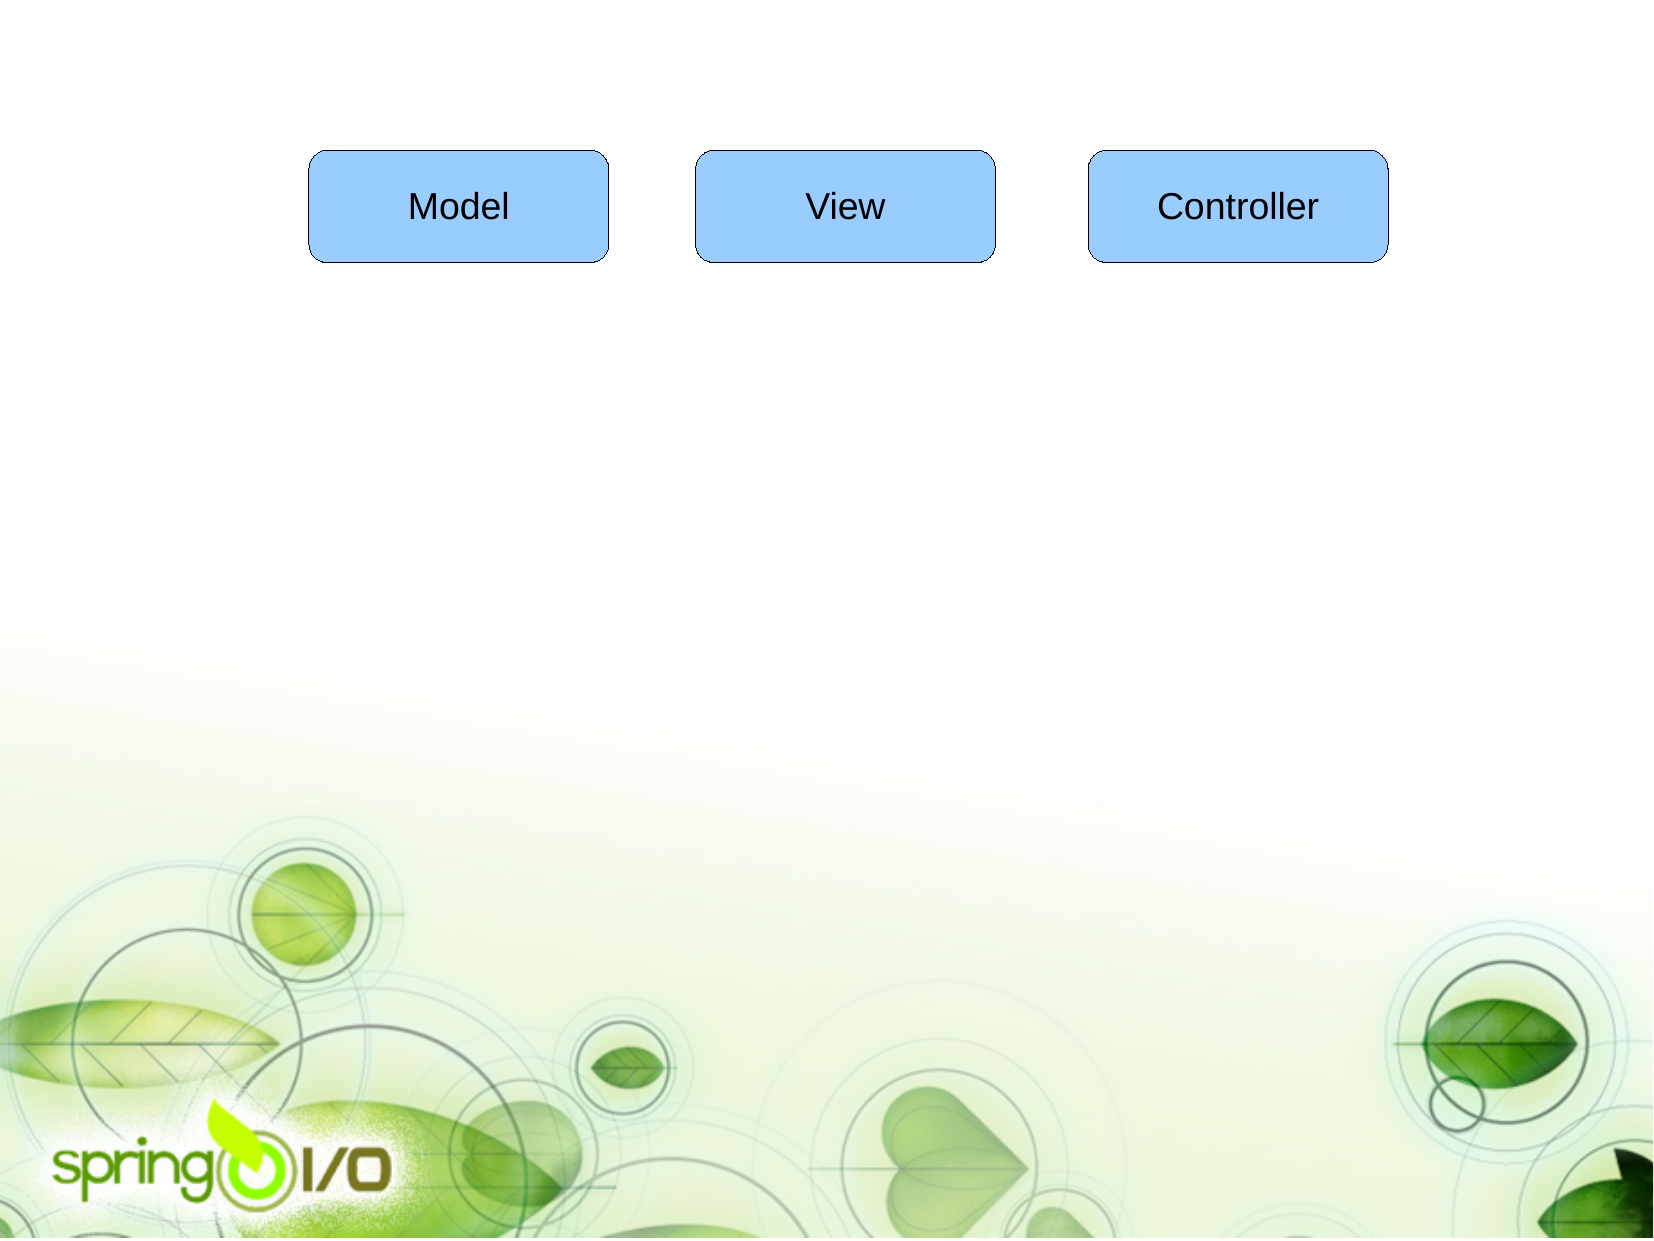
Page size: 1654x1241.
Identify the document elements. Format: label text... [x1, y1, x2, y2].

text_box View [695, 150, 996, 263]
picture [0, 0, 1654, 1238]
text_box Model [308, 150, 609, 263]
text_box Controller [1088, 150, 1389, 263]
